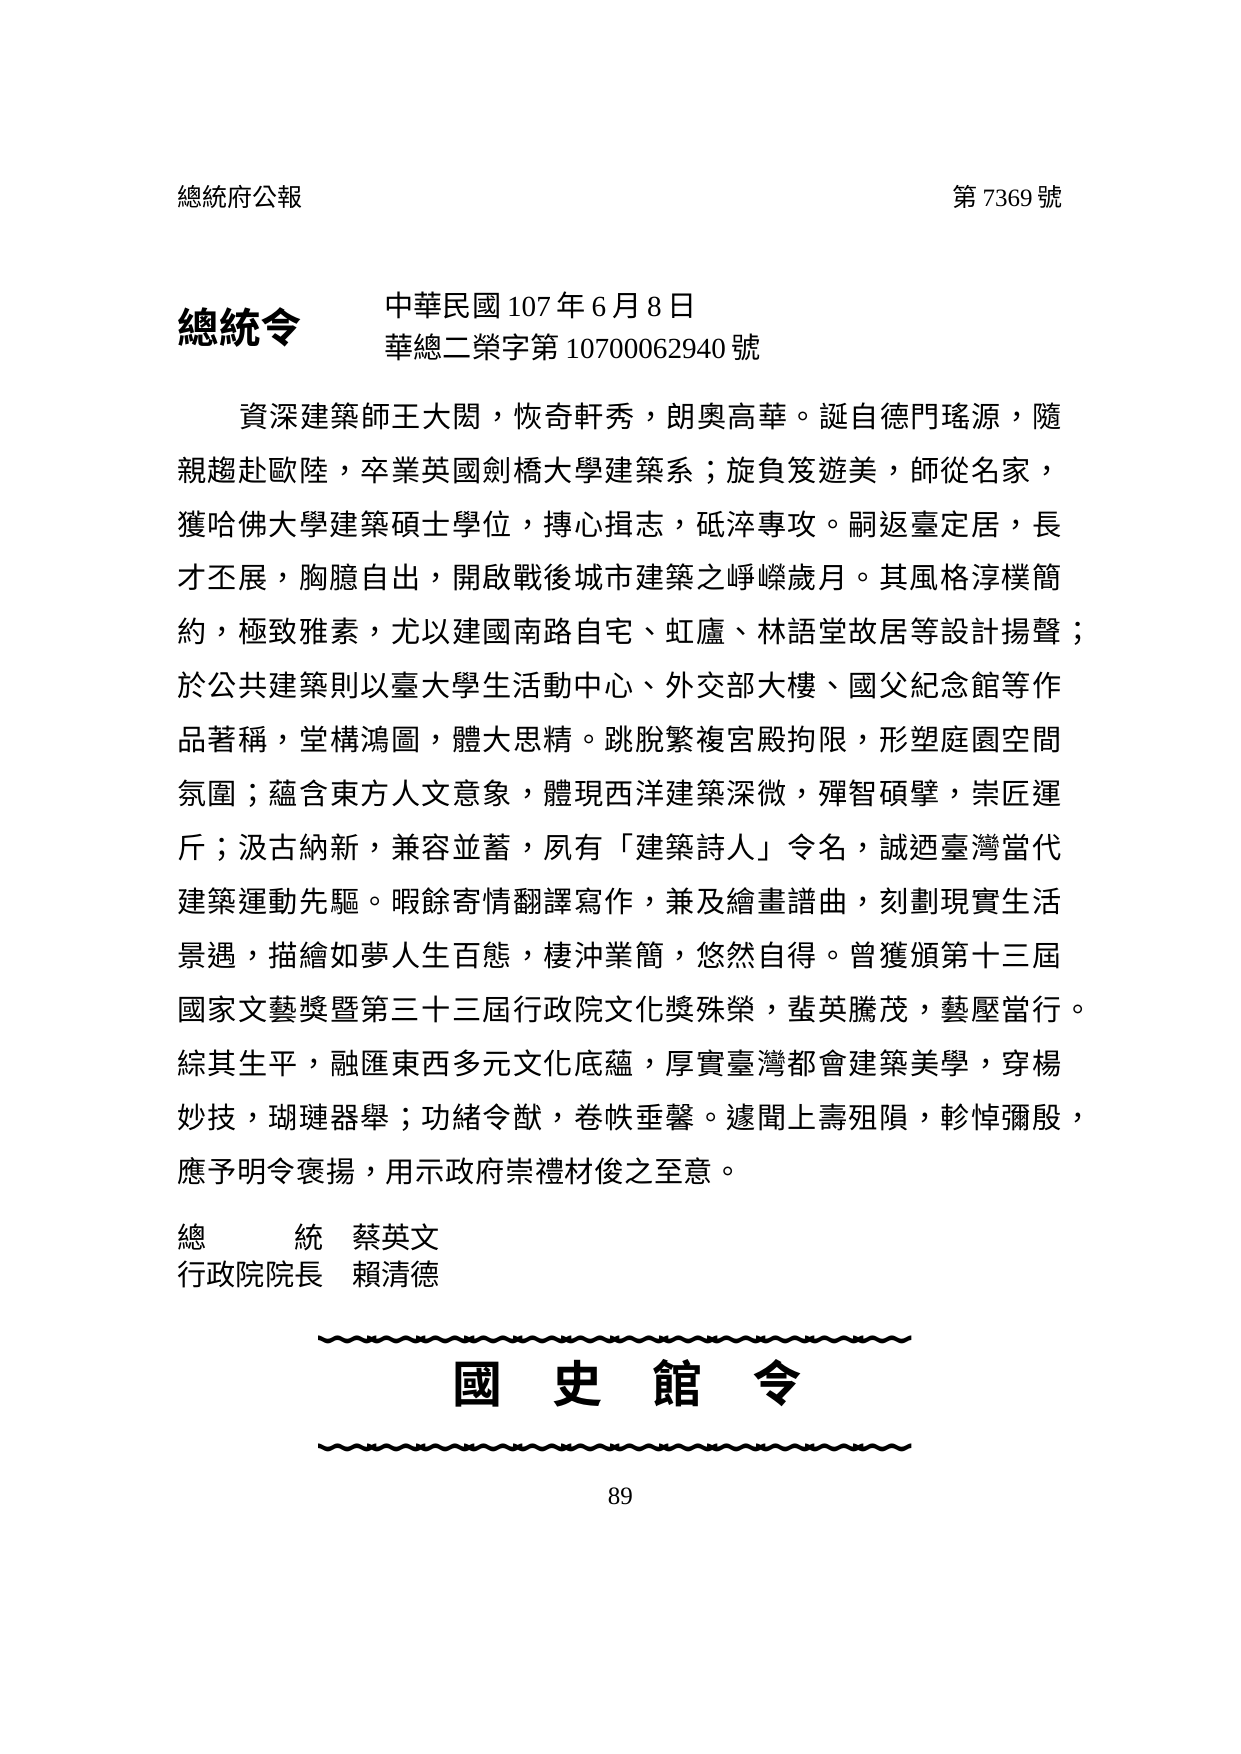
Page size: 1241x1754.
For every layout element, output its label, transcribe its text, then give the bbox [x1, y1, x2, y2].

text 國 史 館 令 [192, 1356, 1063, 1414]
text 總 統 蔡英文 [177, 1218, 1063, 1256]
table_header 總統令 [174, 266, 381, 384]
text ﹏﹏﹏﹏﹏﹏﹏﹏﹏﹏﹏﹏ [177, 1318, 1063, 1343]
table_header 中華民國107年6月8日 華總二榮字第10700062940號 [381, 266, 877, 384]
text 行政院院長 賴清德 [177, 1256, 1063, 1293]
text 資深建築師王大閎，恢奇軒秀，朗奧高華。誕自德門瑤源，隨親趨赴歐陸，卒業英國劍橋大學建築系；旋負笈遊美，師從名家，獲哈佛大學建築碩士學位，摶心揖志，砥淬專攻。嗣返臺定居，長才丕展，胸臆自出，開啟戰後城市建築之崢嶸歲月。其風格淳樸簡約，極致雅素，尤以建國南路自宅、虹廬、林語堂故居等設計揚聲；於公共建築則以臺大學生活動中心、外交部大樓、國父紀念館等作品著稱，堂構鴻圖，體大思精。跳脫繁複宮殿拘限，形塑庭園空間氛圍；蘊含東方人文意象，體現西洋建築深微，殫智碩擘，崇匠運斤；汲古納新，兼容並蓄，夙有「建築詩人」令名，誠迺臺灣當代建築運動先驅。暇餘寄情翻譯寫作，兼及繪畫譜曲，刻劃現實生活景遇，描繪如夢人生百態，棲沖業簡，悠然自得。曾獲頒第十三屆國家文藝獎暨第三十三屆行政院文化獎殊榮，蜚英騰茂，藝壓當行。綜其生平，融匯東西多元文化底蘊，厚實臺灣都會建築美學，穿楊妙技，瑚璉器舉；功緒令猷，卷帙垂馨。遽聞上壽殂隕，軫悼彌殷，應予明令褒揚，用示政府崇禮材俊之至意。 [177, 384, 1063, 1193]
text ﹏﹏﹏﹏﹏﹏﹏﹏﹏﹏﹏﹏ [177, 1427, 1063, 1452]
